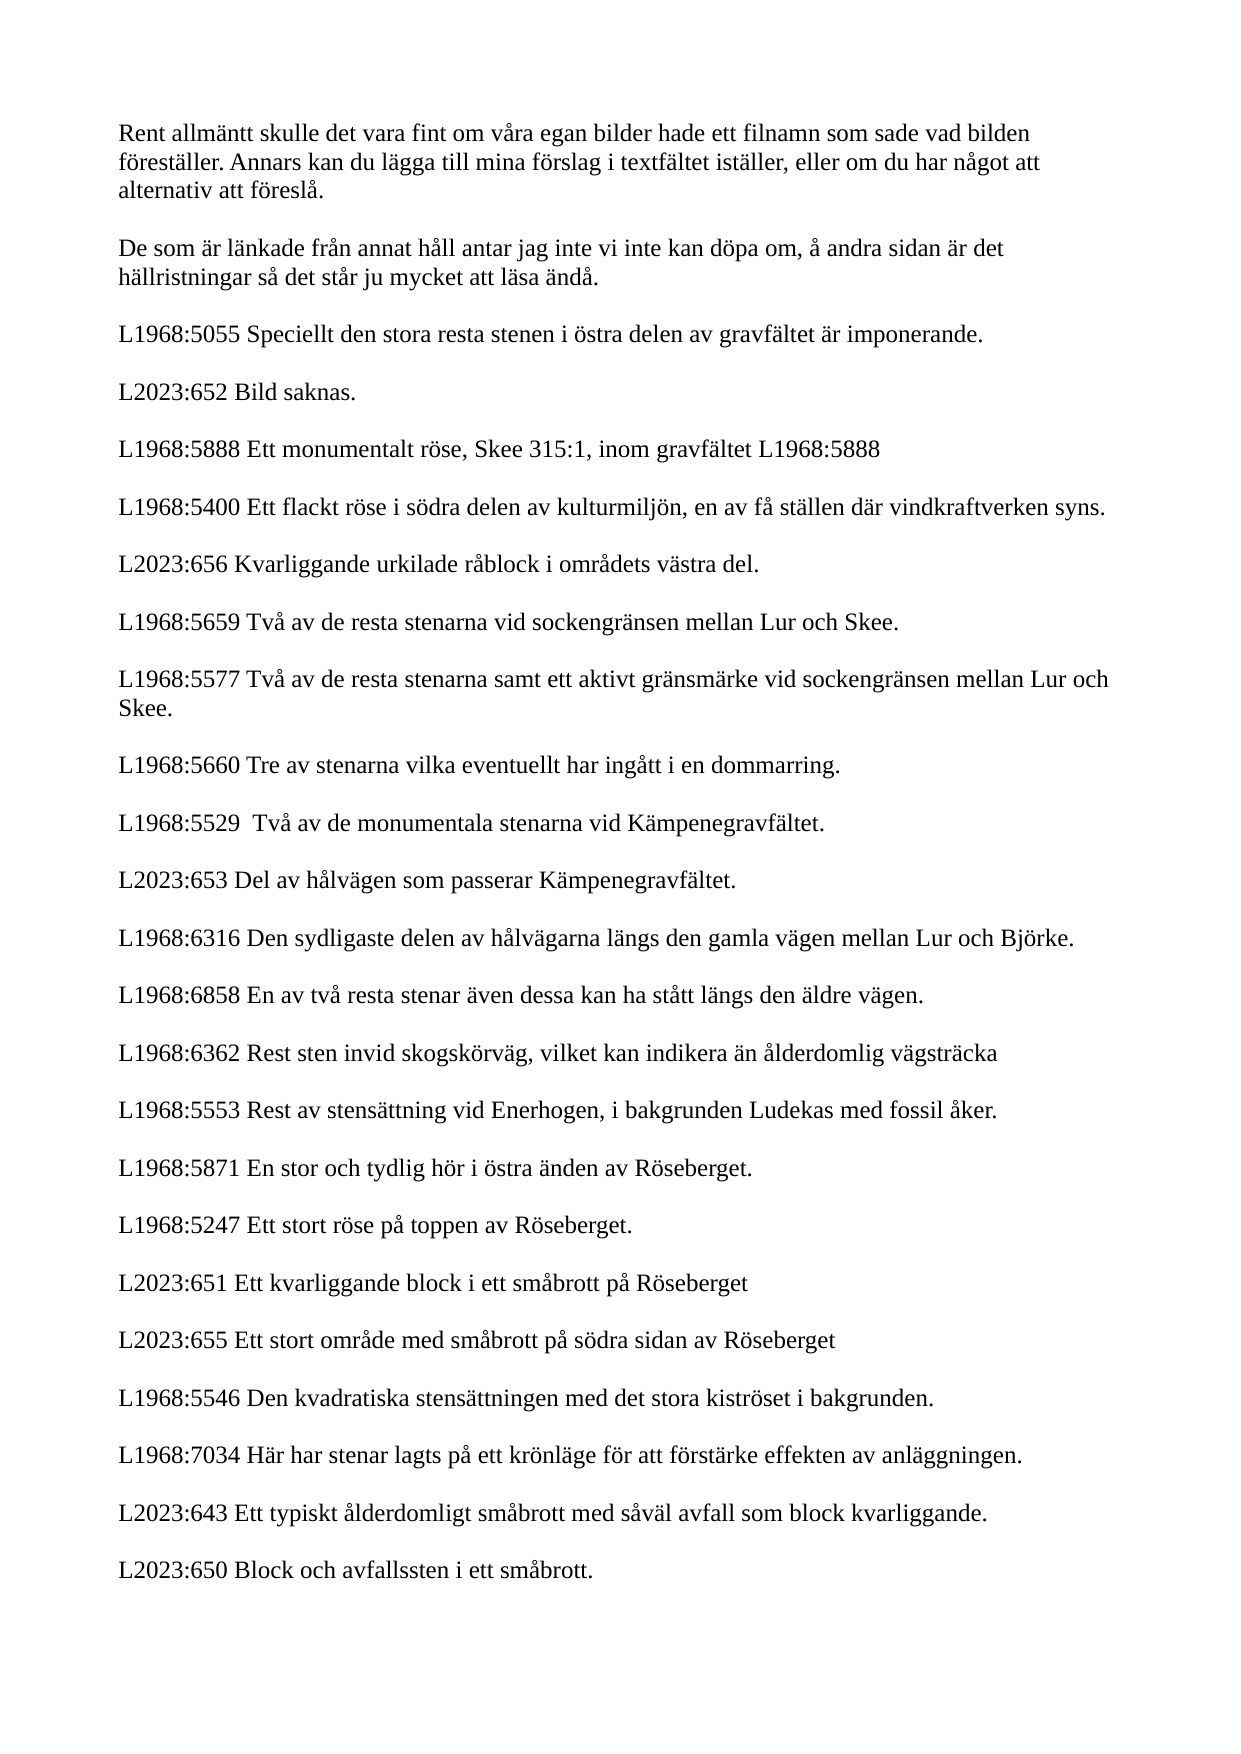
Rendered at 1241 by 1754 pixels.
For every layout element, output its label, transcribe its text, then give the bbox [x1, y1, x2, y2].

text L1968:5660 Tre av stenarna vilka eventuellt har ingått i en dommarring. [118, 751, 1122, 779]
text L1968:5659 Två av de resta stenarna vid sockengränsen mellan Lur och Skee. [118, 607, 1122, 636]
text L1968:5247 Ett stort röse på toppen av Röseberget. [118, 1211, 1122, 1239]
text L1968:5055 Speciellt den stora resta stenen i östra delen av gravfältet är imponerande. [118, 319, 1122, 348]
text L1968:5400 Ett flackt röse i södra delen av kulturmiljön, en av få ställen där vindkraftverken syns. [118, 492, 1122, 521]
text L2023:643 Ett typiskt ålderdomligt småbrott med såväl avfall som block kvarliggande. [118, 1498, 1122, 1527]
text L2023:651 Ett kvarliggande block i ett småbrott på Röseberget [118, 1268, 1122, 1297]
text Rent allmäntt skulle det vara fint om våra egan bilder hade ett filnamn som sade vad bilden föreställer. Annars kan du lägga till mina förslag i textfältet iställer, eller om du har något att alternativ att föreslå. [118, 118, 1122, 204]
text L1968:5888 Ett monumentalt röse, Skee 315:1, inom gravfältet L1968:5888 [118, 434, 1122, 463]
text L2023:655 Ett stort område med småbrott på södra sidan av Röseberget [118, 1326, 1122, 1354]
text L1968:6316 Den sydligaste delen av hålvägarna längs den gamla vägen mellan Lur och Björke. [118, 923, 1122, 952]
text De som är länkade från annat håll antar jag inte vi inte kan döpa om, å andra sidan är det hällristningar så det står ju mycket att läsa ändå. [118, 233, 1122, 291]
text L1968:5577 Två av de resta stenarna samt ett aktivt gränsmärke vid sockengränsen mellan Lur och Skee. [118, 664, 1122, 722]
text L1968:5546 Den kvadratiska stensättningen med det stora kiströset i bakgrunden. [118, 1383, 1122, 1412]
text L1968:7034 Här har stenar lagts på ett krönläge för att förstärke effekten av anläggningen. [118, 1441, 1122, 1469]
text L2023:650 Block och avfallssten i ett småbrott. [118, 1556, 1122, 1584]
text L1968:6362 Rest sten invid skogskörväg, vilket kan indikera än ålderdomlig vägsträcka [118, 1038, 1122, 1067]
text L2023:653 Del av hålvägen som passerar Kämpenegravfältet. [118, 866, 1122, 894]
text L1968:5871 En stor och tydlig hör i östra änden av Röseberget. [118, 1153, 1122, 1182]
text L1968:5529 Två av de monumentala stenarna vid Kämpenegravfältet. [118, 808, 1122, 837]
text L1968:6858 En av två resta stenar även dessa kan ha stått längs den äldre vägen. [118, 981, 1122, 1009]
text L2023:656 Kvarliggande urkilade råblock i områdets västra del. [118, 549, 1122, 578]
text L1968:5553 Rest av stensättning vid Enerhogen, i bakgrunden Ludekas med fossil åker. [118, 1096, 1122, 1124]
text L2023:652 Bild saknas. [118, 377, 1122, 406]
